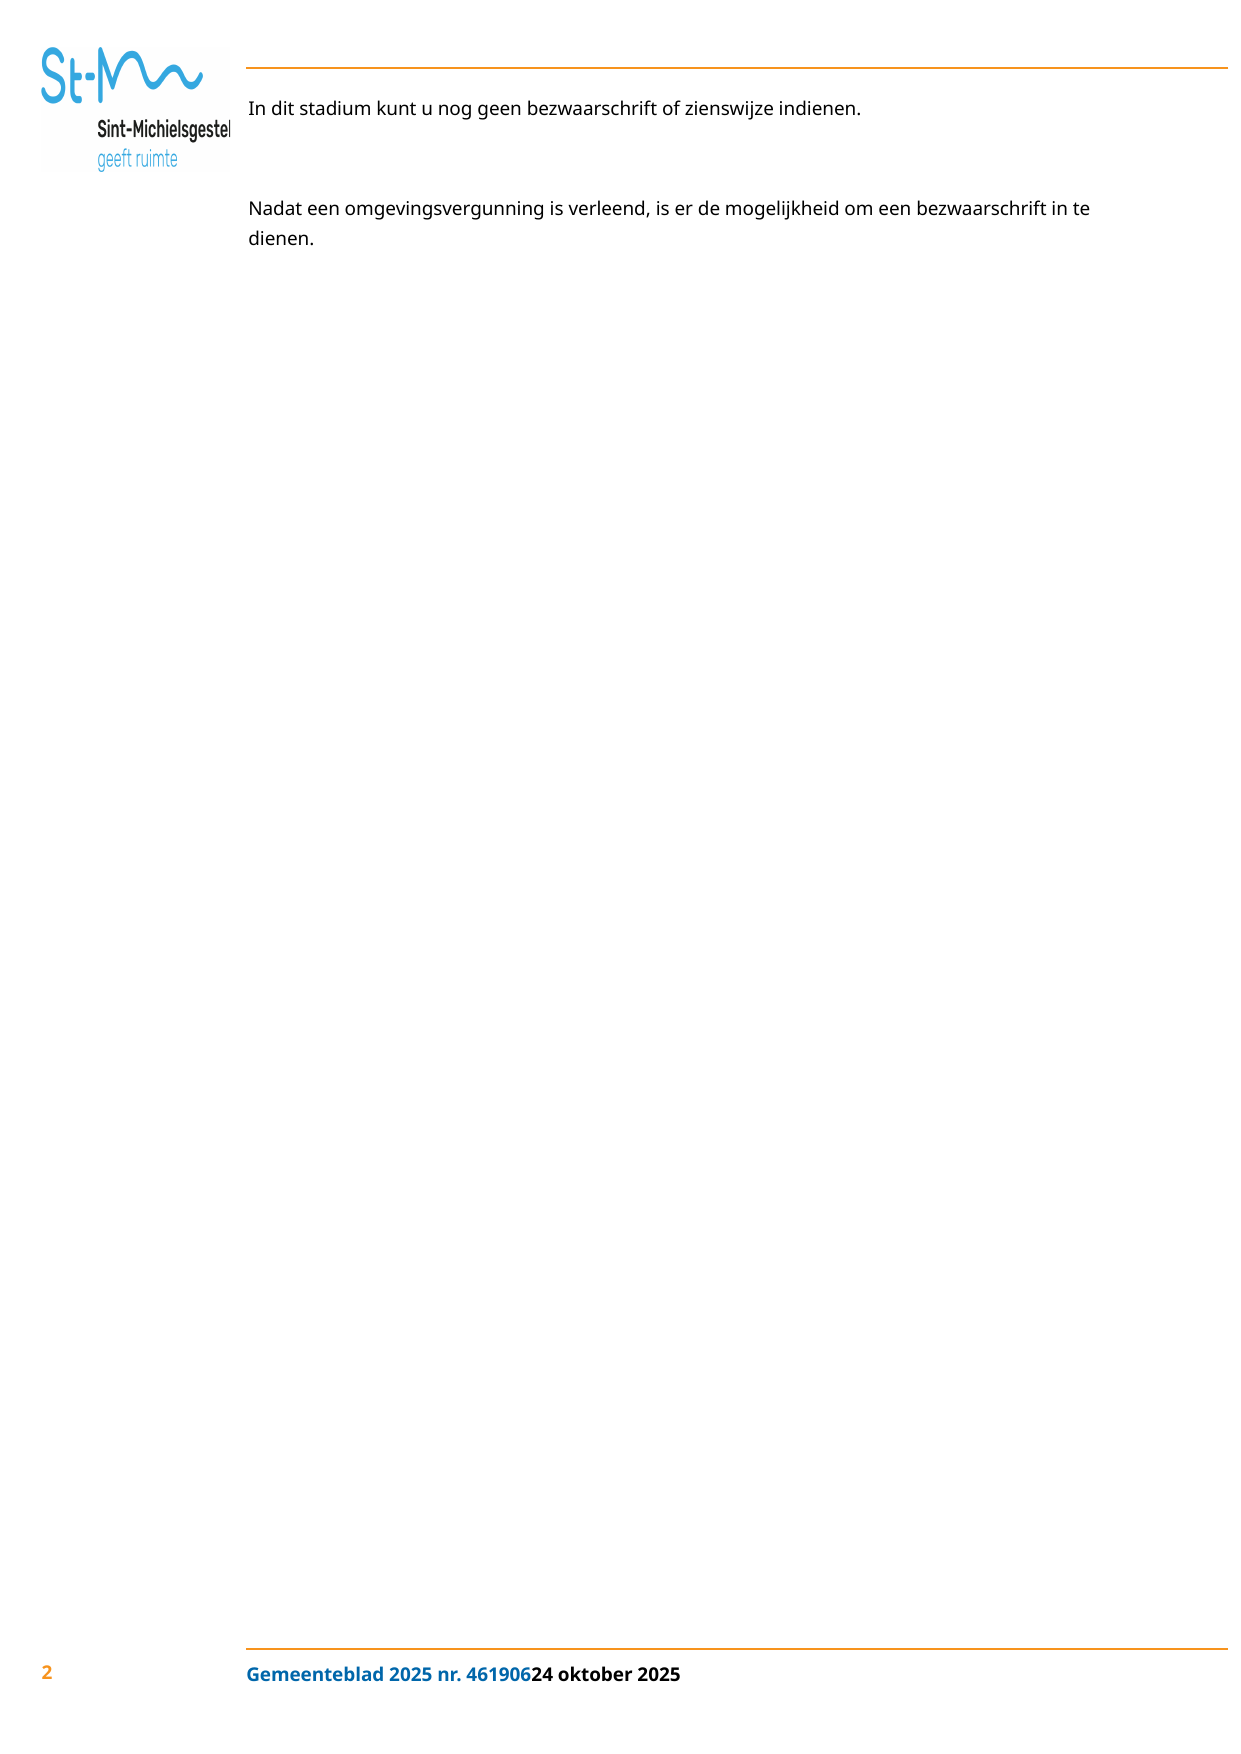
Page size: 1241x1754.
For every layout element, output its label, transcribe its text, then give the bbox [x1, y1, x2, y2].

text Nadat een omgevingsvergunning is verleend, is er de mogelijkheid om een bezwaarschrift in te dienen. [248, 196, 1152, 251]
picture [41, 47, 231, 172]
text In dit stadium kunt u nog geen bezwaarschrift of zienswijze indienen. [248, 95, 1152, 121]
